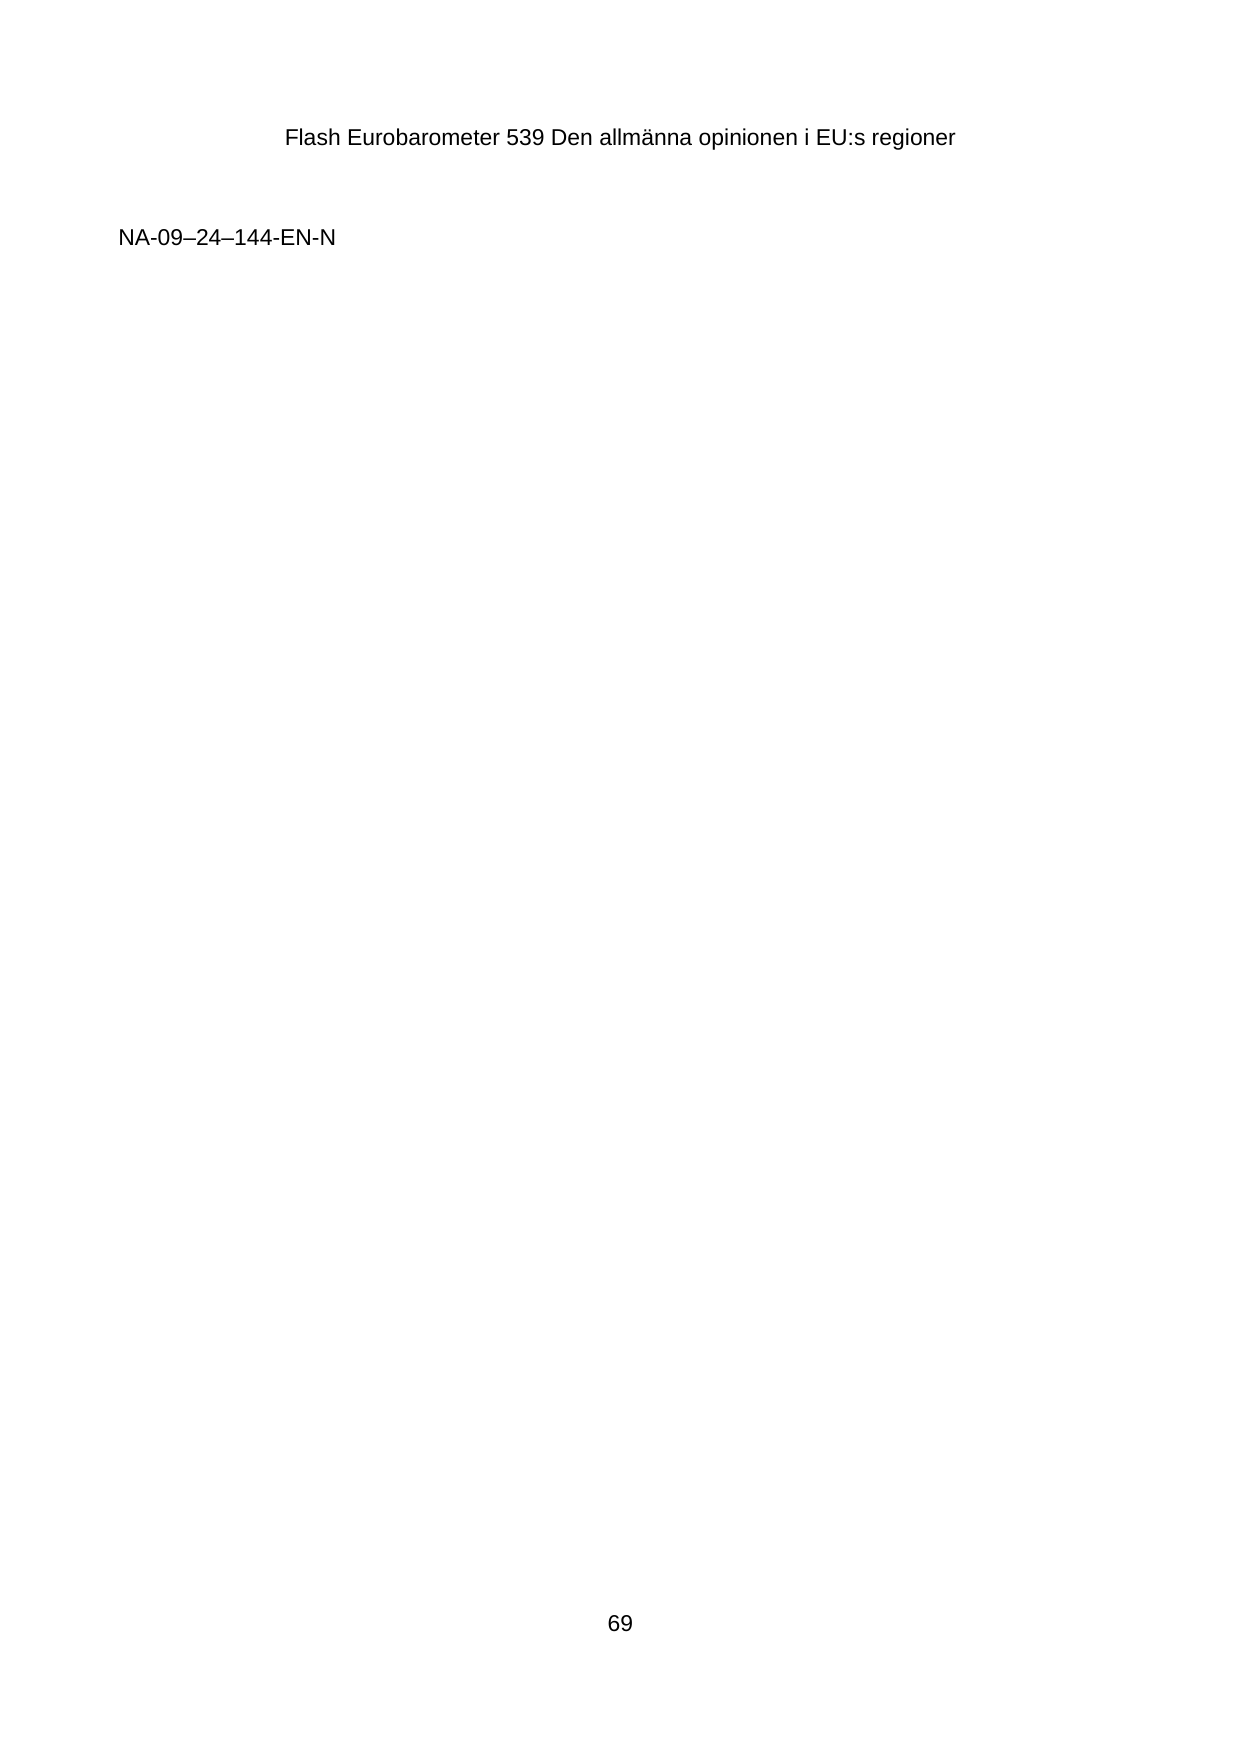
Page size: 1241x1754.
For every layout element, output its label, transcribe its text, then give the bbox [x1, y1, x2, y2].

text NA-09–24–144-EN-N [118, 224, 605, 250]
